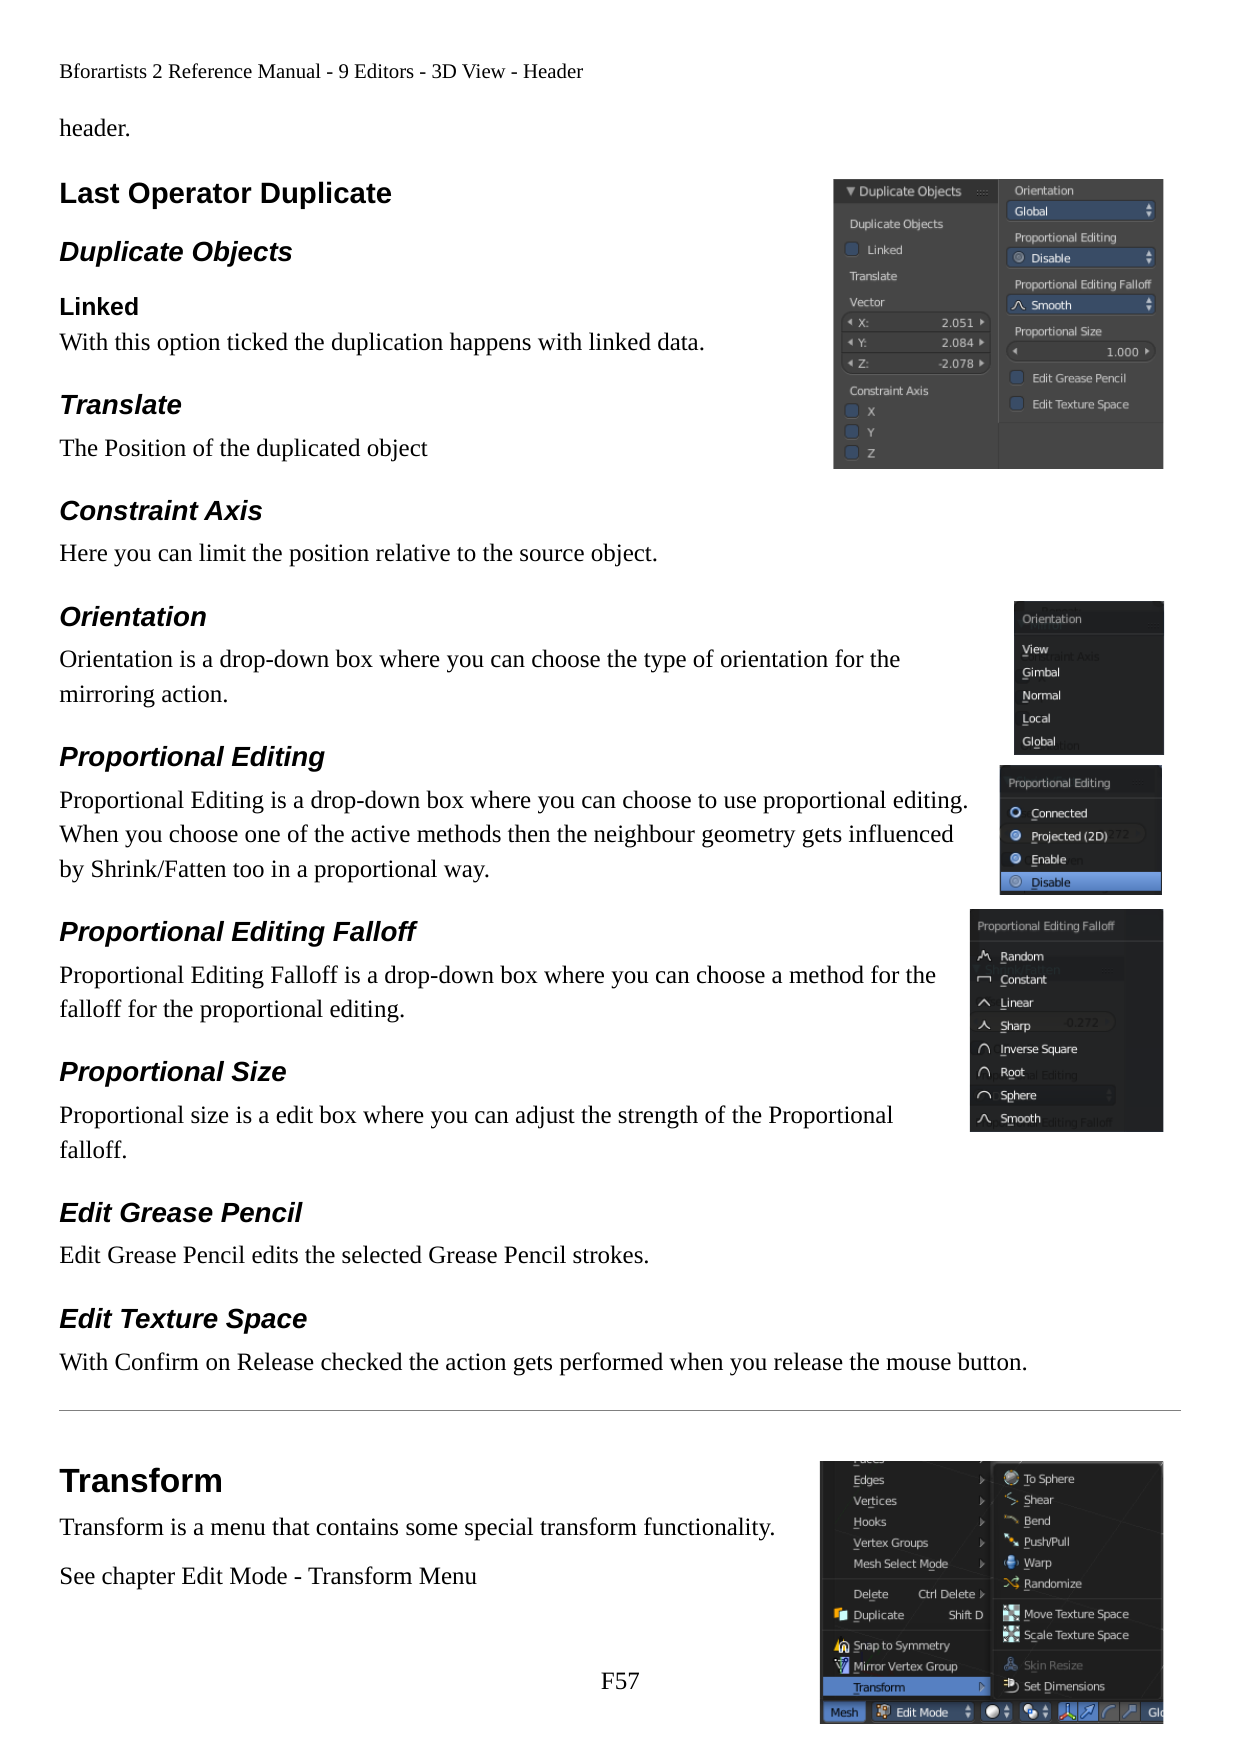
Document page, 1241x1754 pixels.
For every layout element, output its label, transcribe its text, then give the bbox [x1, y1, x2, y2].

text Orientation is a drop-down box where you can choose the type of orientation for the mirroring action. [59, 644, 1014, 708]
text With this option ticked the duplication happens with linked data. [59, 327, 833, 355]
text Transform is a menu that contains some special transform functionality. [59, 1512, 819, 1541]
picture [1014, 601, 1165, 755]
subtitle [1164, 388, 1181, 420]
subtitle Edit Texture Space [59, 1302, 1181, 1334]
text Here you can limit the position relative to the source object. [59, 538, 1181, 567]
subtitle Linked [59, 292, 833, 320]
text Proportional size is a edit box where you can adjust the strength of the Proportional falloff. [59, 1100, 1181, 1163]
subtitle Edit Grease Pencil [59, 1196, 1181, 1228]
subtitle Last Operator Duplicate [59, 176, 1181, 210]
text Proportional Editing is a drop-down box where you can choose to use proportional editing. When you choose one of the active methods then the neighbour geometry gets influenced by Shrink/Fatten too in a proportional way. [59, 785, 999, 883]
subtitle Proportional Editing [59, 741, 1181, 772]
subtitle Proportional Editing Falloff [59, 915, 969, 947]
subtitle Translate [59, 388, 833, 420]
picture [819, 1461, 1164, 1724]
subtitle Proportional Size [59, 1056, 969, 1088]
picture [969, 909, 1164, 1132]
subtitle Orientation [59, 600, 1181, 632]
text header. [59, 113, 1181, 141]
text Proportional Editing Falloff is a drop-down box where you can choose a method for the falloff for the proportional editing. [59, 960, 969, 1023]
subtitle [1164, 292, 1181, 320]
text The Position of the duplicated object [59, 433, 833, 461]
subtitle [1164, 1056, 1181, 1088]
subtitle Transform [59, 1461, 819, 1499]
subtitle [1164, 1461, 1181, 1499]
text See chapter Edit Mode - Transform Menu [59, 1561, 819, 1589]
text Edit Grease Pencil edits the selected Grease Pencil strokes. [59, 1241, 1181, 1269]
subtitle Duplicate Objects [59, 235, 833, 267]
text With Confirm on Release checked the action gets performed when you release the mouse button. [59, 1347, 1181, 1375]
picture [999, 765, 1162, 895]
subtitle Constraint Axis [59, 494, 1181, 526]
subtitle [1164, 235, 1181, 267]
picture [833, 179, 1164, 469]
